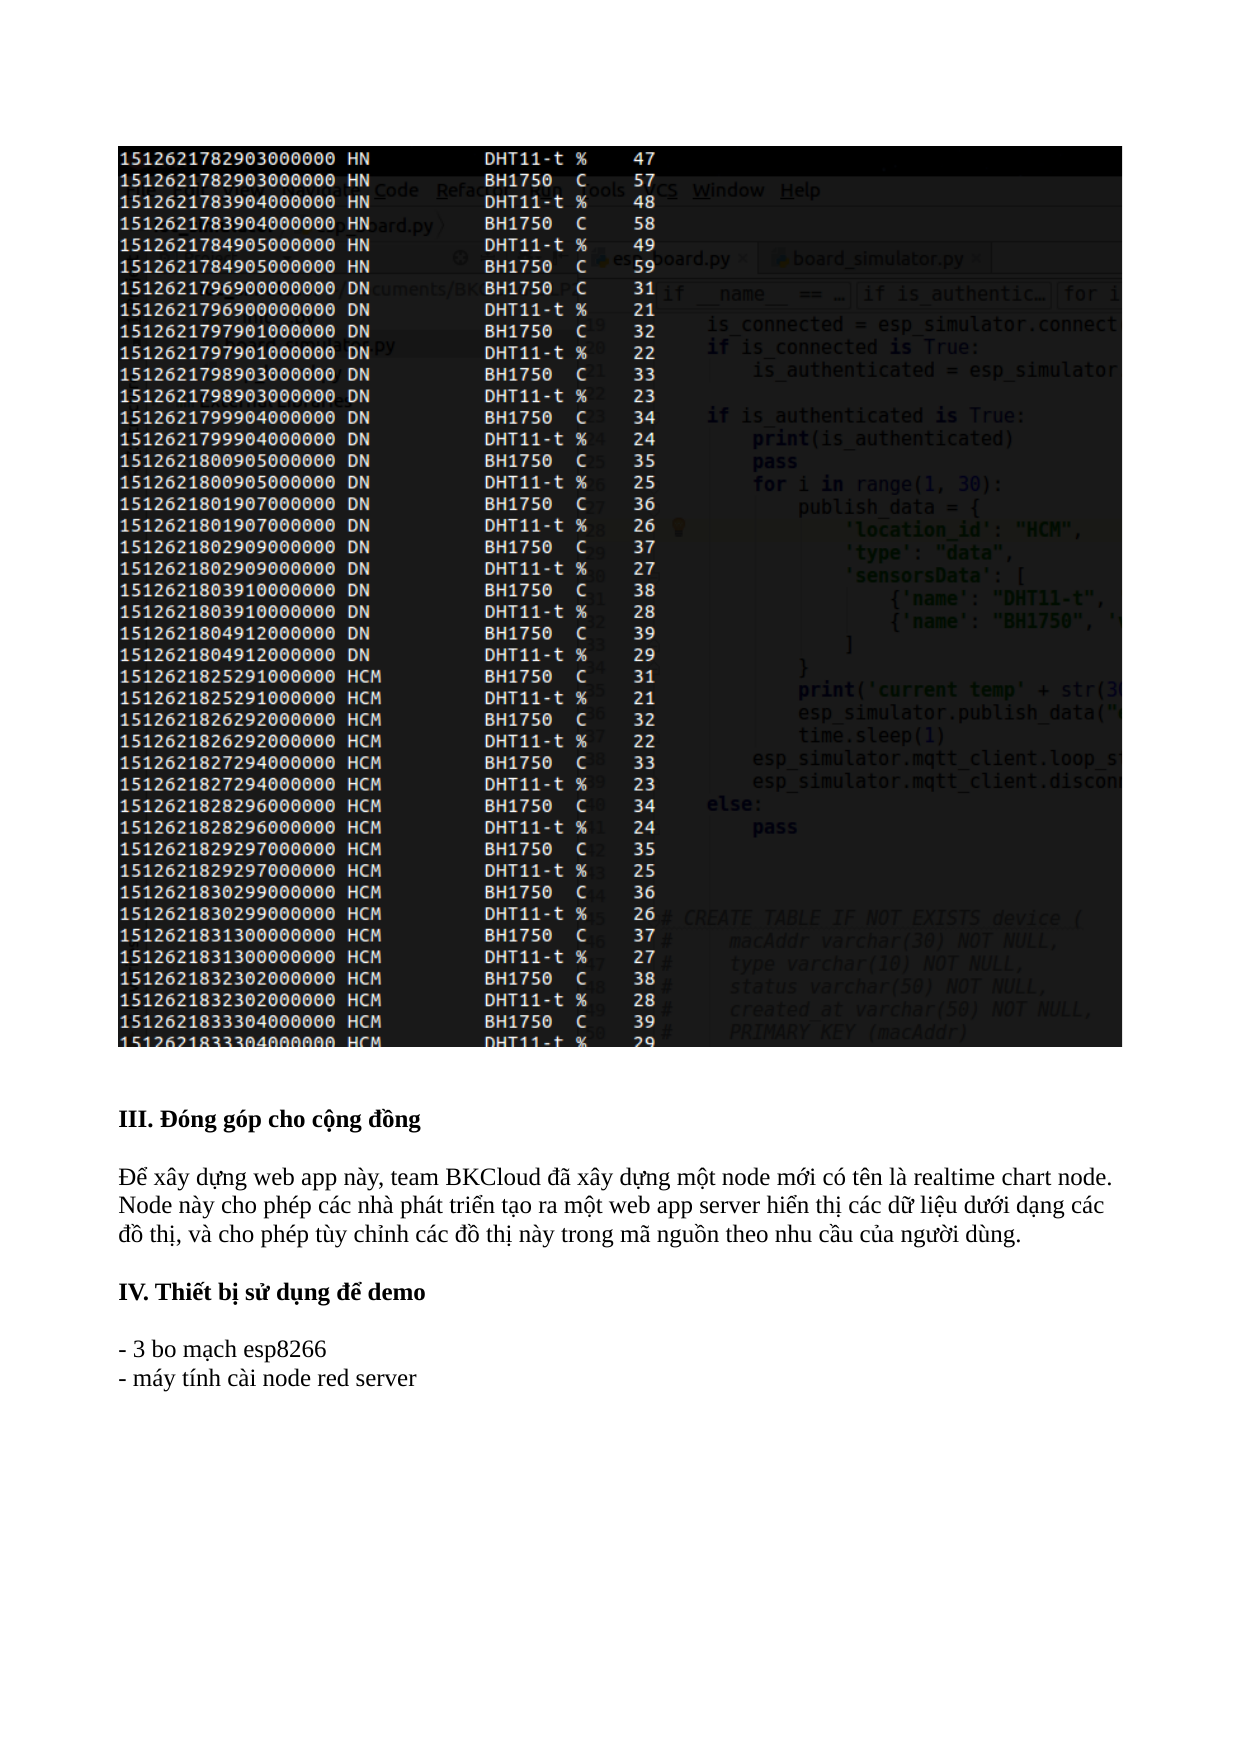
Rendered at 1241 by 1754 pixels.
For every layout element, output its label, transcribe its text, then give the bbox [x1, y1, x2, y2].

text - máy tính cài node red server [118, 1363, 1122, 1392]
text III. Đóng góp cho cộng đồng [118, 1104, 1122, 1133]
text IV. Thiết bị sử dụng để demo [118, 1277, 1122, 1306]
text Để xây dựng web app này, team BKCloud đã xây dựng một node mới có tên là realtime chart node. Node này cho phép các nhà phát triển tạo ra một web app server hiển thị các dữ liệu dưới dạng các đồ thị, và cho phép tùy chỉnh các đồ thị này trong mã nguồn theo nhu cầu của người dùng. [118, 1162, 1122, 1248]
picture [118, 146, 1123, 1047]
text - 3 bo mạch esp8266 [118, 1334, 1122, 1363]
